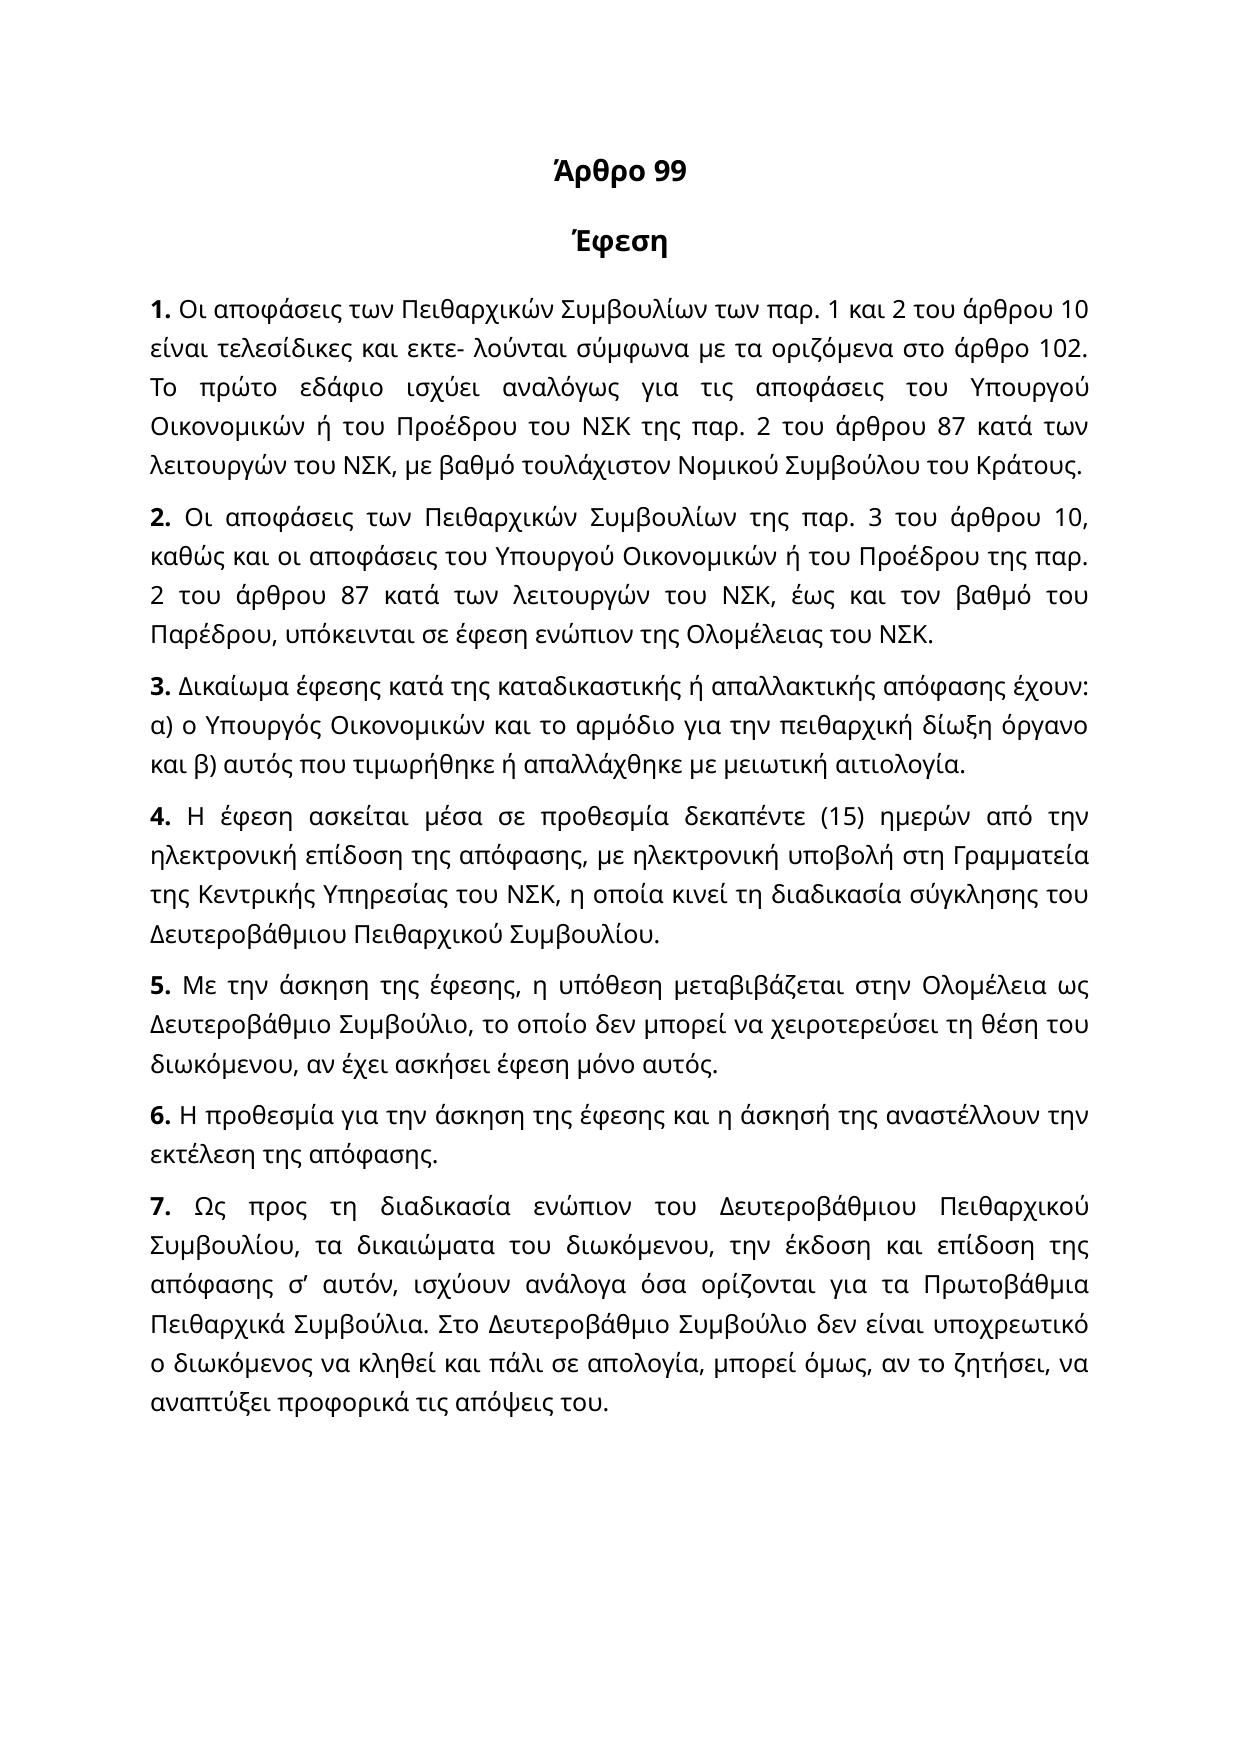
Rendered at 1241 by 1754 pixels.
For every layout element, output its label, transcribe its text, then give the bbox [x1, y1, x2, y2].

text 4. Η έφεση ασκείται μέσα σε προθεσμία δεκαπέντε (15) ημερών από την ηλεκτρονική επίδοση της απόφασης, με ηλεκτρονική υποβολή στη Γραμματεία της Κεντρικής Υπηρεσίας του ΝΣΚ, η οποία κινεί τη διαδικασία σύγκλησης του Δευτεροβάθμιου Πειθαρχικού Συμβουλίου. [150, 799, 1090, 950]
subtitle Άρθρο 99 [150, 150, 1090, 190]
subtitle Έφεση [150, 221, 1090, 260]
text 2. Οι αποφάσεις των Πειθαρχικών Συμβουλίων της παρ. 3 του άρθρου 10, καθώς και οι αποφάσεις του Υπουργού Οικονομικών ή του Προέδρου της παρ. 2 του άρθρου 87 κατά των λειτουργών του ΝΣΚ, έως και τον βαθμό του Παρέδρου, υπόκεινται σε έφεση ενώπιον της Ολομέλειας του ΝΣΚ. [150, 499, 1090, 651]
text 7. Ως προς τη διαδικασία ενώπιον του Δευτεροβάθμιου Πειθαρχικού Συμβουλίου, τα δικαιώματα του διωκόμενου, την έκδοση και επίδοση της απόφασης σ’ αυτόν, ισχύουν ανάλογα όσα ορίζονται για τα Πρωτοβάθμια Πειθαρχικά Συμβούλια. Στο Δευτεροβάθμιο Συμβούλιο δεν είναι υποχρεωτικό ο διωκόμενος να κληθεί και πάλι σε απολογία, μπορεί όμως, αν το ζητήσει, να αναπτύξει προφορικά τις απόψεις του. [150, 1189, 1090, 1419]
text 5. Με την άσκηση της έφεσης, η υπόθεση μεταβιβάζεται στην Ολομέλεια ως Δευτεροβάθμιο Συμβούλιο, το οποίο δεν μπορεί να χειροτερεύσει τη θέση του διωκόμενου, αν έχει ασκήσει έφεση μόνο αυτός. [150, 968, 1090, 1080]
text 1. Οι αποφάσεις των Πειθαρχικών Συμβουλίων των παρ. 1 και 2 του άρθρου 10 είναι τελεσίδικες και εκτε- λούνται σύμφωνα με τα οριζόμενα στο άρθρο 102. Το πρώτο εδάφιο ισχύει αναλόγως για τις αποφάσεις του Υπουργού Οικονομικών ή του Προέδρου του ΝΣΚ της παρ. 2 του άρθρου 87 κατά των λειτουργών του ΝΣΚ, με βαθμό τουλάχιστον Νομικού Συμβούλου του Κράτους. [150, 291, 1090, 482]
text 6. Η προθεσμία για την άσκηση της έφεσης και η άσκησή της αναστέλλουν την εκτέλεση της απόφασης. [150, 1098, 1090, 1171]
text 3. Δικαίωμα έφεσης κατά της καταδικαστικής ή απαλλακτικής απόφασης έχουν: α) ο Υπουργός Οικονομικών και το αρμόδιο για την πειθαρχική δίωξη όργανο και β) αυτός που τιμωρήθηκε ή απαλλάχθηκε με μειωτική αιτιολογία. [150, 669, 1090, 781]
